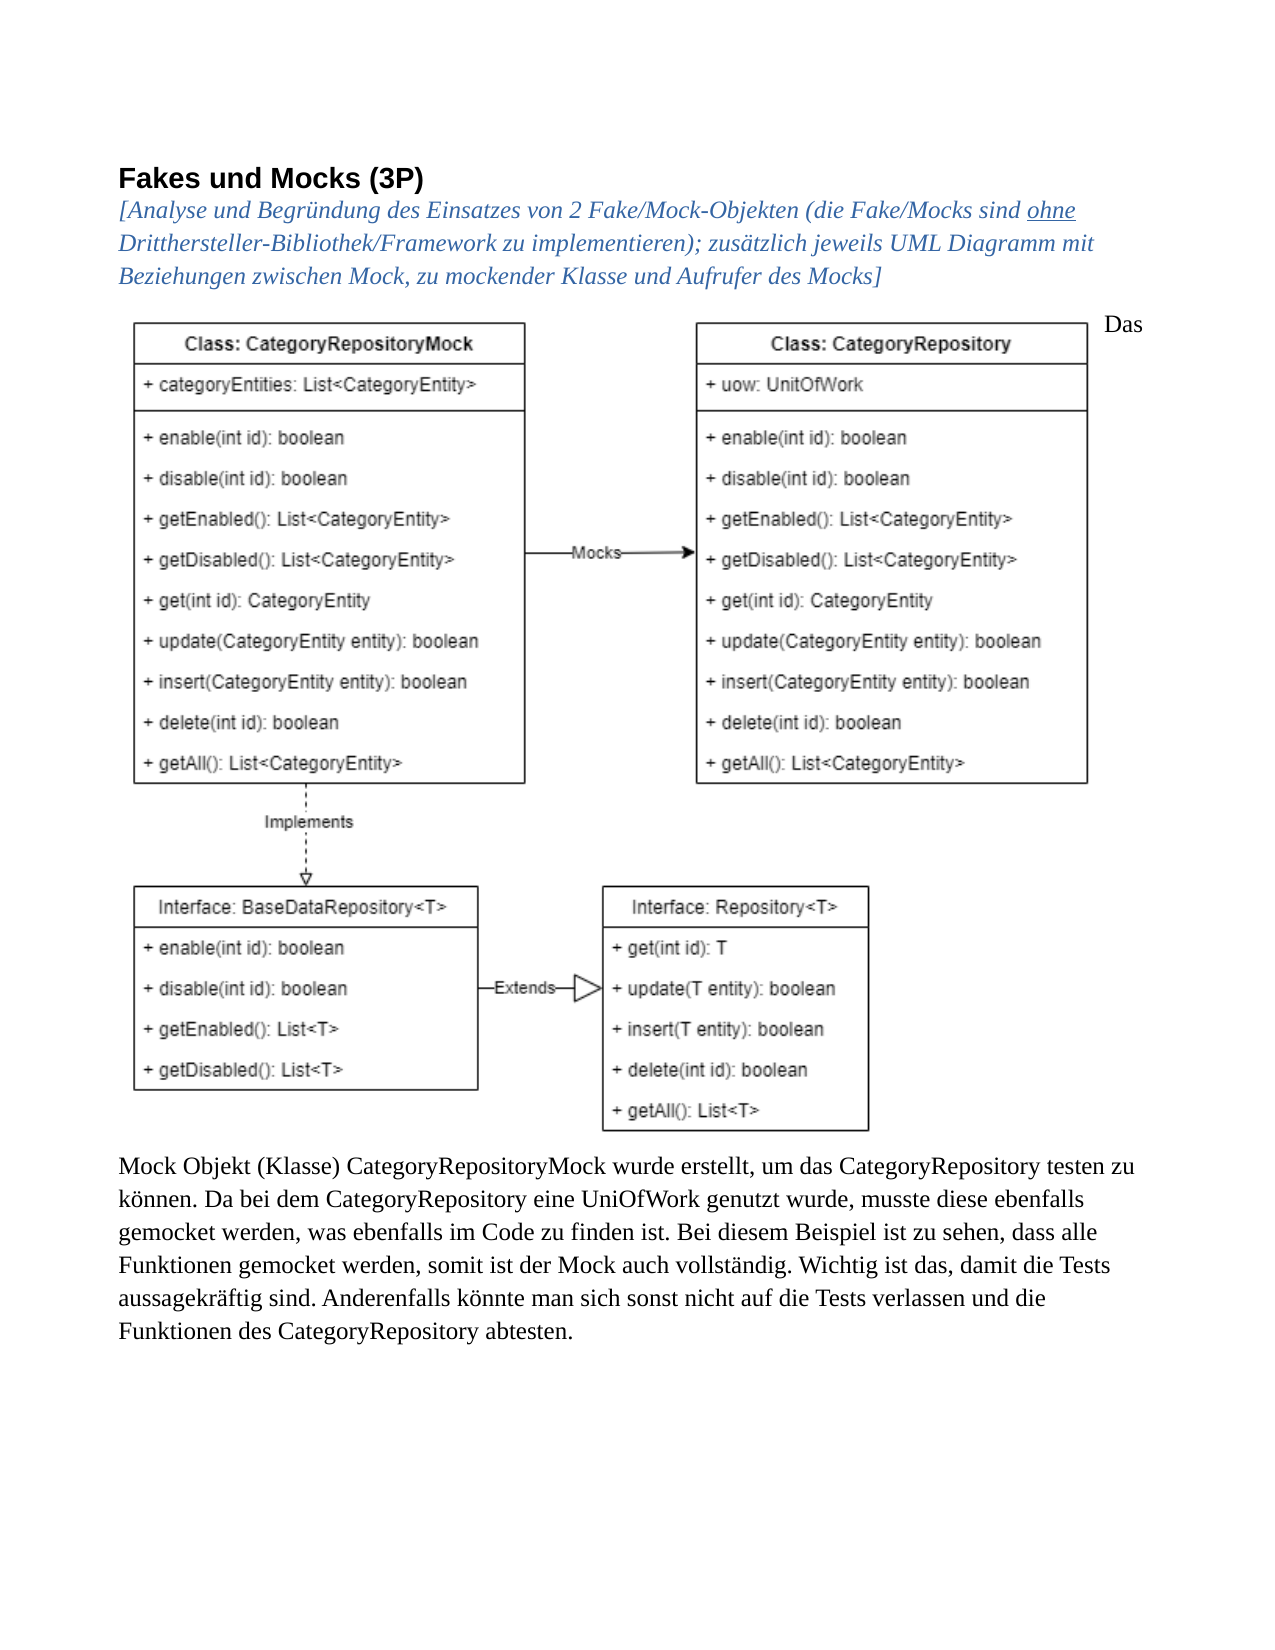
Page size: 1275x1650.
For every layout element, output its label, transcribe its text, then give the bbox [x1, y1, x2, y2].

text Das Mock Objekt (Klasse) CategoryRepositoryMock wurde erstellt, um das CategoryRepository testen zu können. Da bei dem CategoryRepository eine UniOfWork genutzt wurde, musste diese ebenfalls gemocket werden, was ebenfalls im Code zu finden ist. Bei diesem Beispiel ist zu sehen, dass alle Funktionen gemocket werden, somit ist der Mock auch vollständig. Wichtig ist das, damit die Tests aussagekräftig sind. Anderenfalls könnte man sich sonst nicht auf die Tests verlassen und die Funktionen des CategoryRepository abtesten. [118, 309, 1157, 1345]
subtitle Fakes und Mocks (3P) [118, 161, 1157, 195]
text [Analyse und Begründung des Einsatzes von 2 Fake/Mock-Objekten (die Fake/Mocks sind ohne Dritthersteller-Bibliothek/Framework zu implementieren); zusätzlich jeweils UML Diagramm mit Beziehungen zwischen Mock, zu mockender Klasse und Aufrufer des Mocks] [118, 195, 1157, 290]
